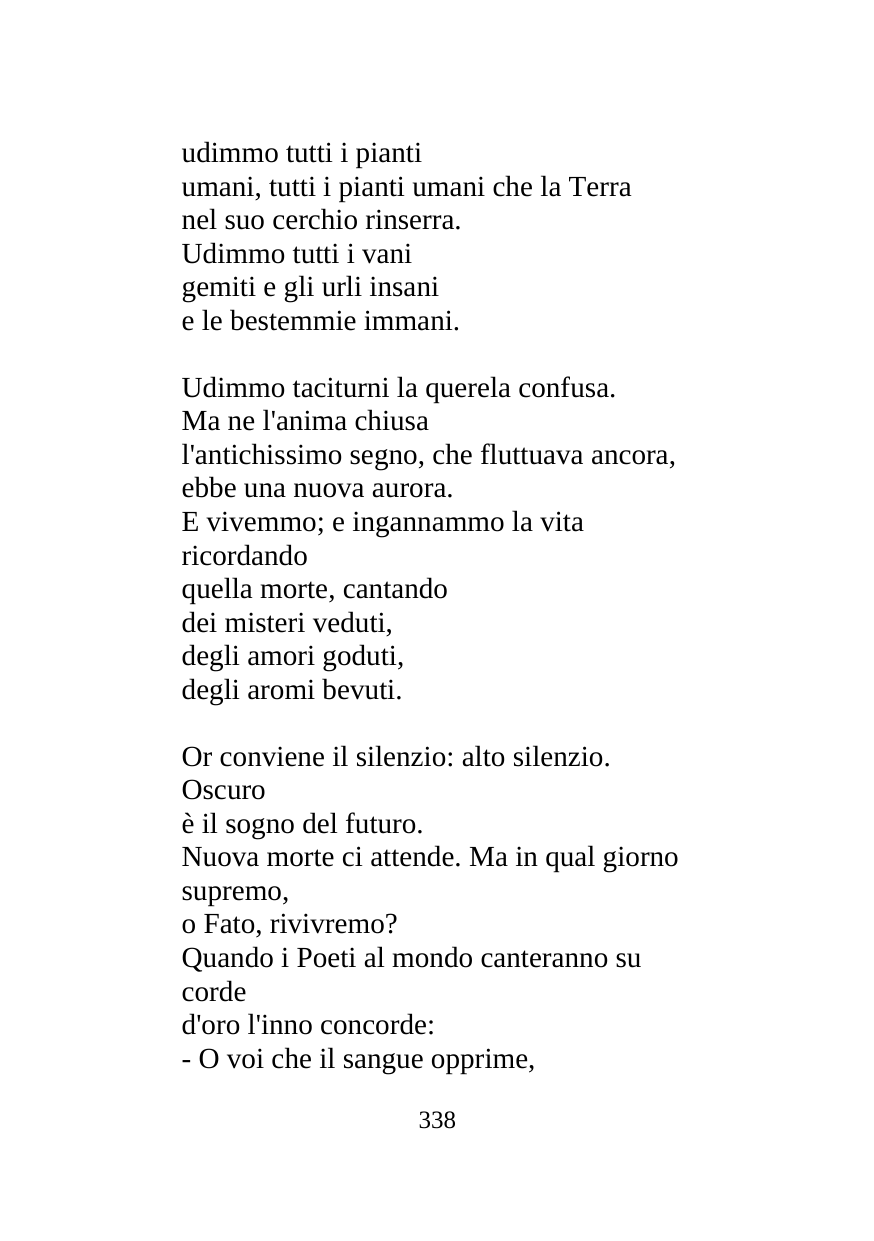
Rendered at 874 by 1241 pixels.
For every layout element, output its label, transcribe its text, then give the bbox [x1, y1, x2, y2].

text ebbe una nuova aurora. [181, 471, 693, 504]
text o Fato, rivivremo? [181, 907, 693, 940]
text udimmo tutti i pianti [181, 135, 693, 169]
text E vivemmo; e ingannammo la vita ricordando [181, 504, 693, 571]
text Or conviene il silenzio: alto silenzio. Oscuro [181, 739, 693, 806]
text d'oro l'inno concorde: [181, 1007, 693, 1041]
text e le bestemmie immani. [181, 303, 693, 336]
text Nuova morte ci attende. Ma in qual giorno supremo, [181, 839, 693, 907]
text degli amori goduti, [181, 638, 693, 672]
text nel suo cerchio rinserra. [181, 202, 693, 236]
text gemiti e gli urli insani [181, 269, 693, 303]
text umani, tutti i pianti umani che la Terra [181, 169, 693, 202]
text quella morte, cantando [181, 571, 693, 605]
text - O voi che il sangue opprime, [181, 1041, 693, 1074]
text Quando i Poeti al mondo canteranno su corde [181, 940, 693, 1007]
text è il sogno del futuro. [181, 806, 693, 839]
text degli aromi bevuti. [181, 672, 693, 705]
text dei misteri veduti, [181, 605, 693, 638]
text Udimmo taciturni la querela confusa. [181, 370, 693, 403]
text l'antichissimo segno, che fluttuava ancora, [181, 437, 693, 471]
text Udimmo tutti i vani [181, 236, 693, 269]
text Ma ne l'anima chiusa [181, 403, 693, 437]
